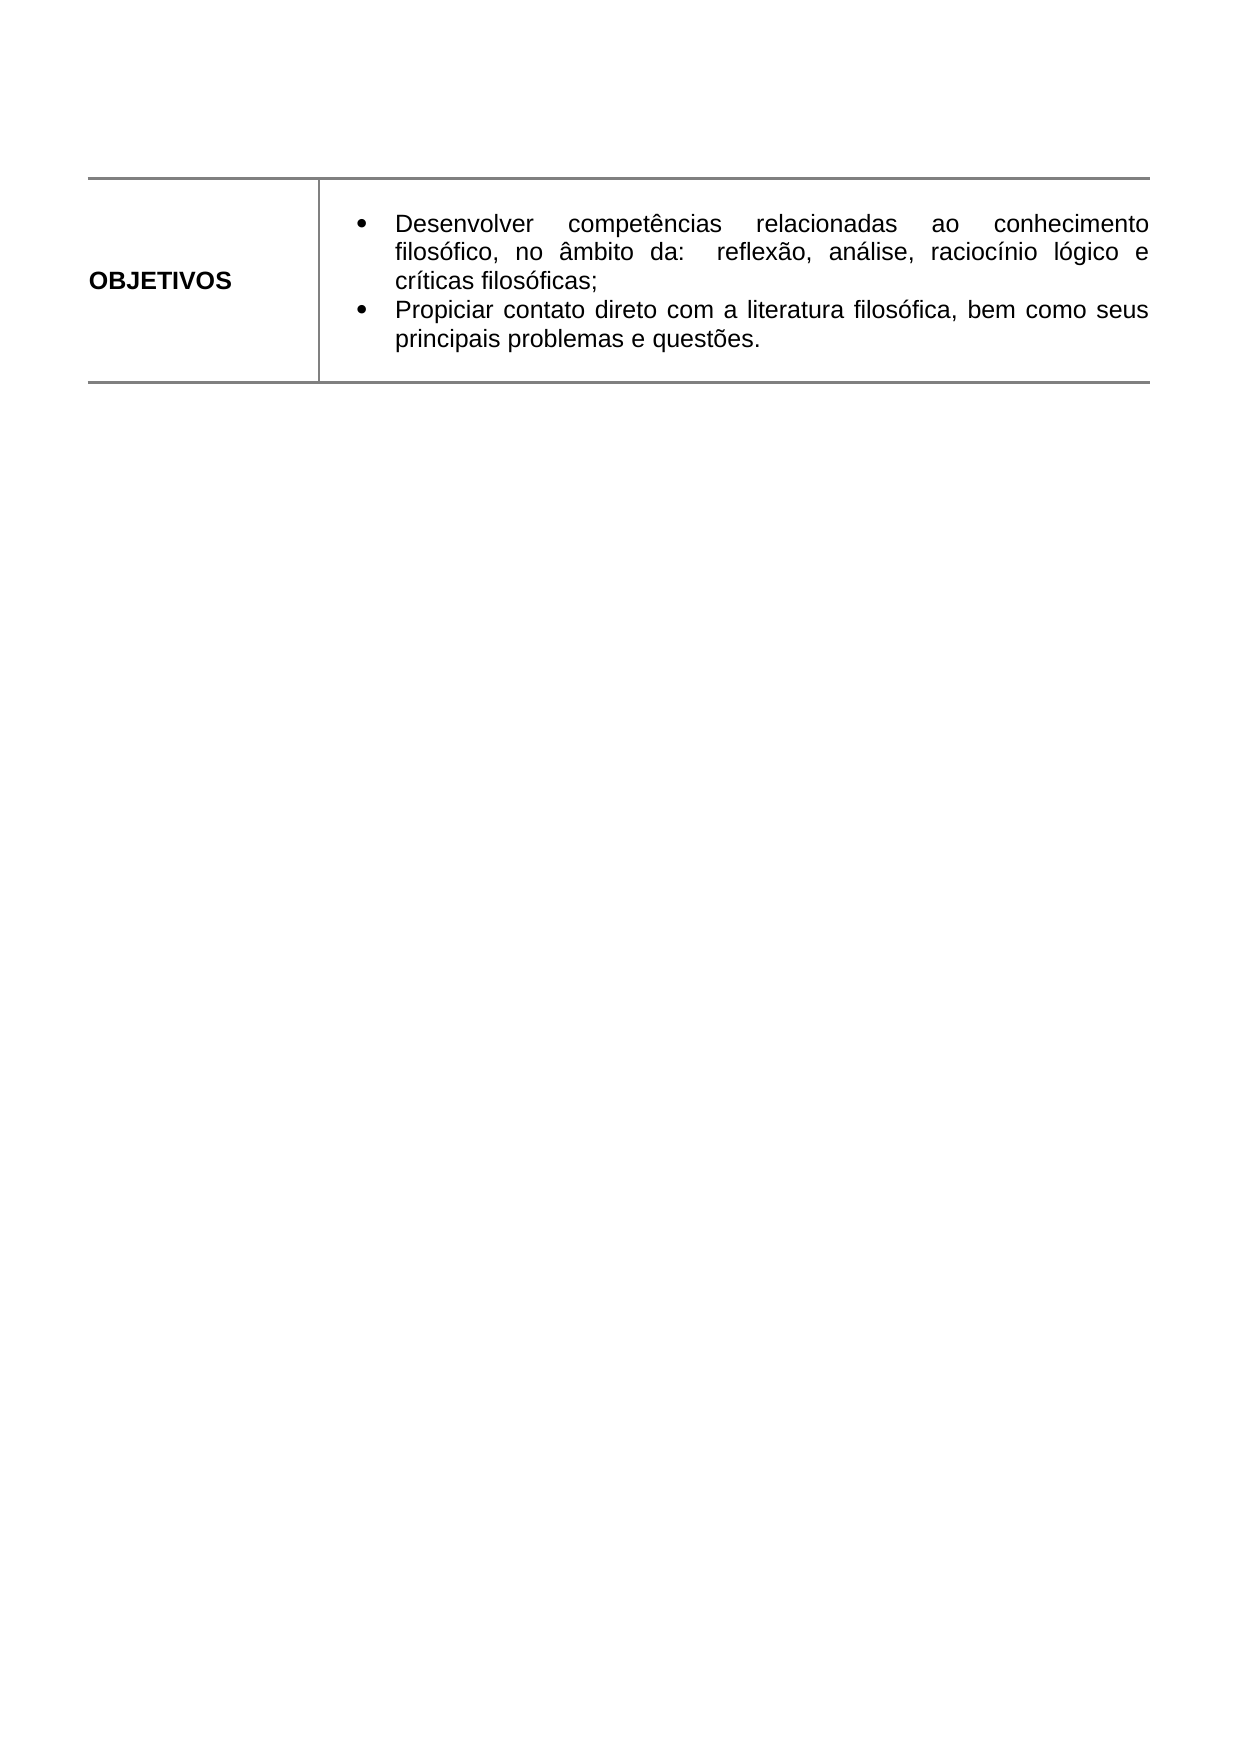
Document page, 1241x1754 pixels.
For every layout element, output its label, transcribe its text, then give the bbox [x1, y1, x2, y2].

table_header OBJETIVOS [88, 180, 318, 381]
table_header Desenvolver competências relacionadas ao conhecimento filosófico, no âmbito da: reflexão, análise, raciocínio lógico e críticas filosóficas; Propiciar contato direto com a literatura filosófica, bem como seus principais problemas e questões. [320, 180, 1150, 381]
